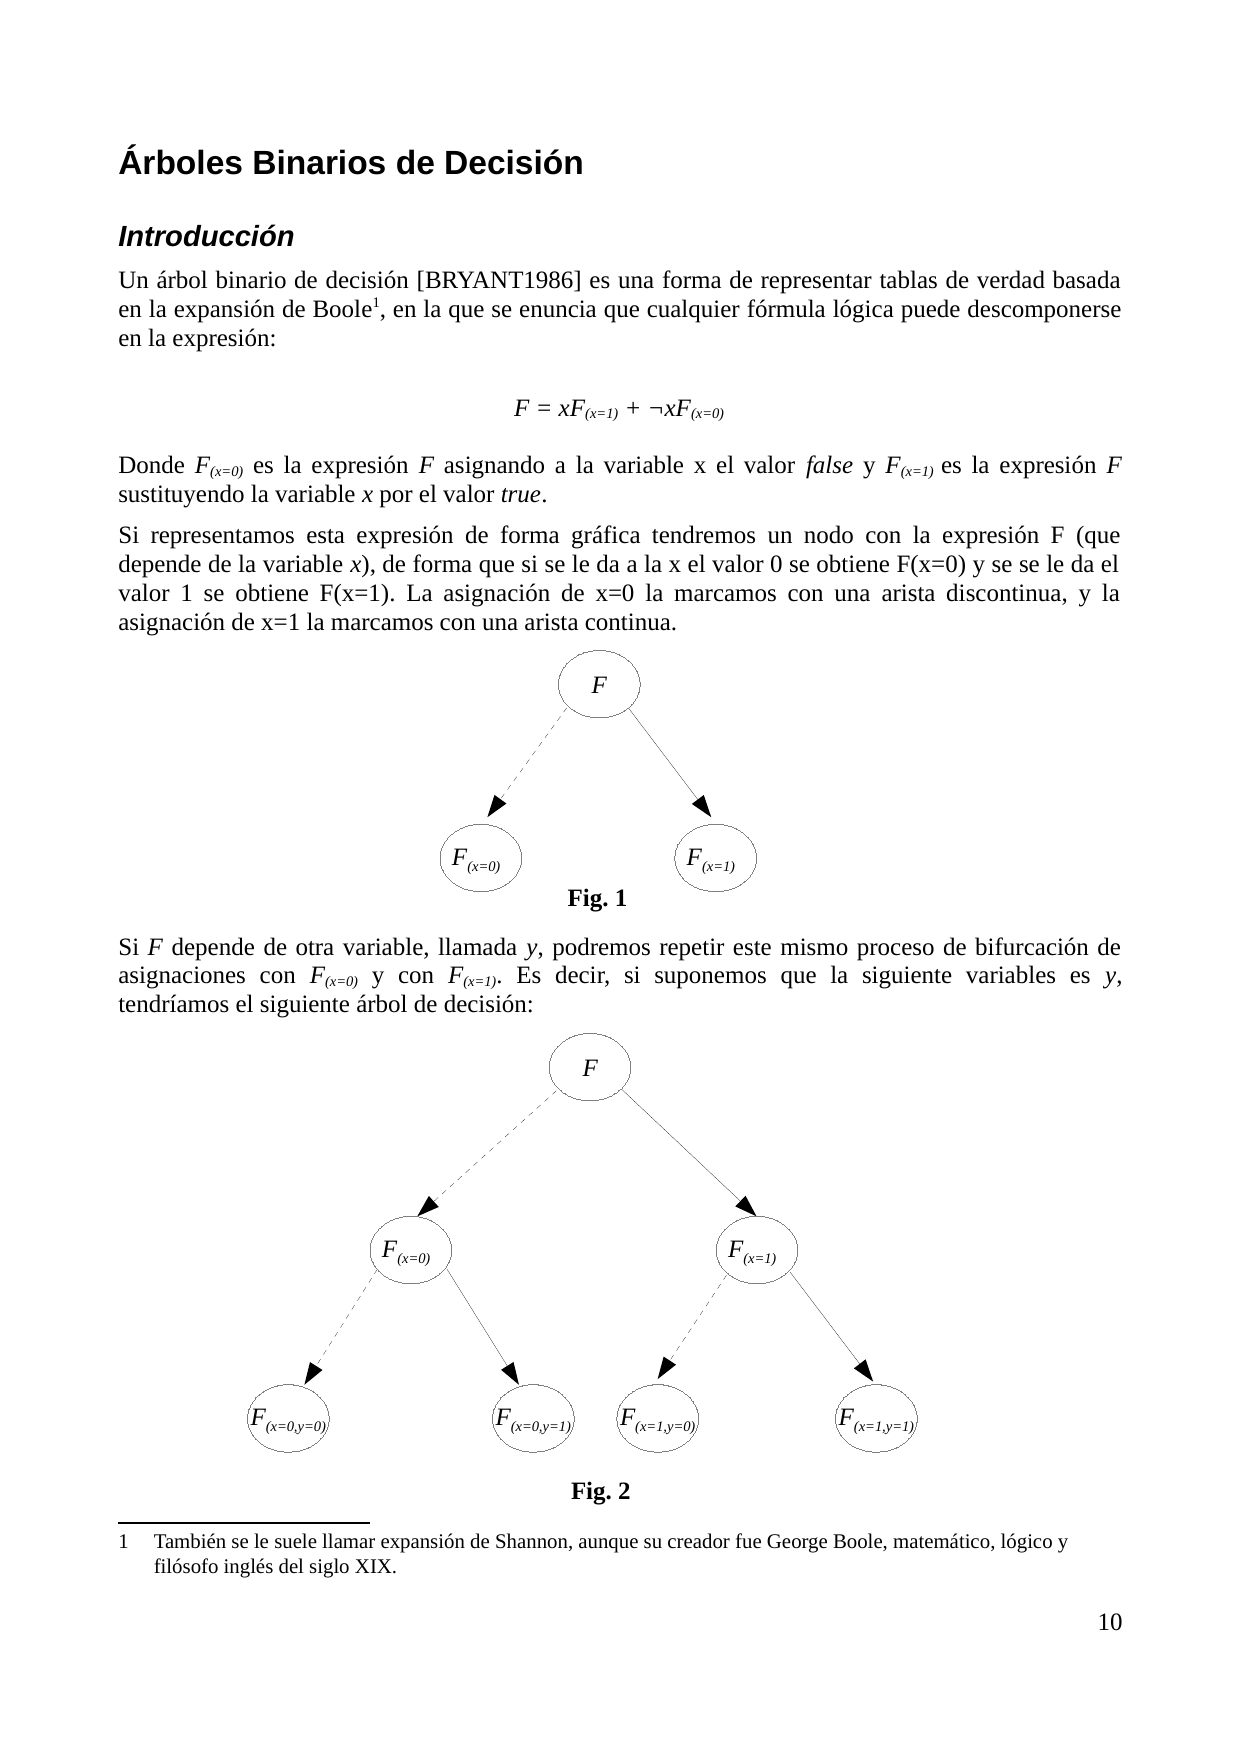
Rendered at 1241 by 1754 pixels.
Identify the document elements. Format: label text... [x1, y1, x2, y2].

text F = xF(x=1) + ¬xF(x=0) [118, 393, 1122, 422]
subtitle Introducción [118, 219, 1122, 253]
subtitle Árboles Binarios de Decisión [118, 143, 1122, 182]
text Si representamos esta expresión de forma gráfica tendremos un nodo con la expresión F (que depende de la variable x), de forma que si se le da a la x el valor 0 se obtiene F(x=0) y se se le da el valor 1 se obtiene F(x=1). La asignación de x=0 la marcamos con una arista discontinua, y la asignación de x=1 la marcamos con una arista continua. [118, 520, 1122, 635]
text Un árbol binario de decisión [BRYANT1986] es una forma de representar tablas de verdad basada en la expansión de Boole, en la que se enuncia que cualquier fórmula lógica puede descomponerse en la expresión: [118, 265, 1122, 352]
text También se le suele llamar expansión de Shannon, aunque su creador fue George Boole, matemático, lógico y filósofo inglés del siglo XIX. [118, 1529, 1122, 1578]
text Si F depende de otra variable, llamada y, podremos repetir este mismo proceso de bifurcación de asignaciones con F(x=0) y con F(x=1). Es decir, si suponemos que la siguiente variables es y, tendríamos el siguiente árbol de decisión: [118, 932, 1122, 1018]
text Donde F(x=0) es la expresión F asignando a la variable x el valor false y F(x=1) es la expresión F sustituyendo la variable x por el valor true. [118, 450, 1122, 508]
